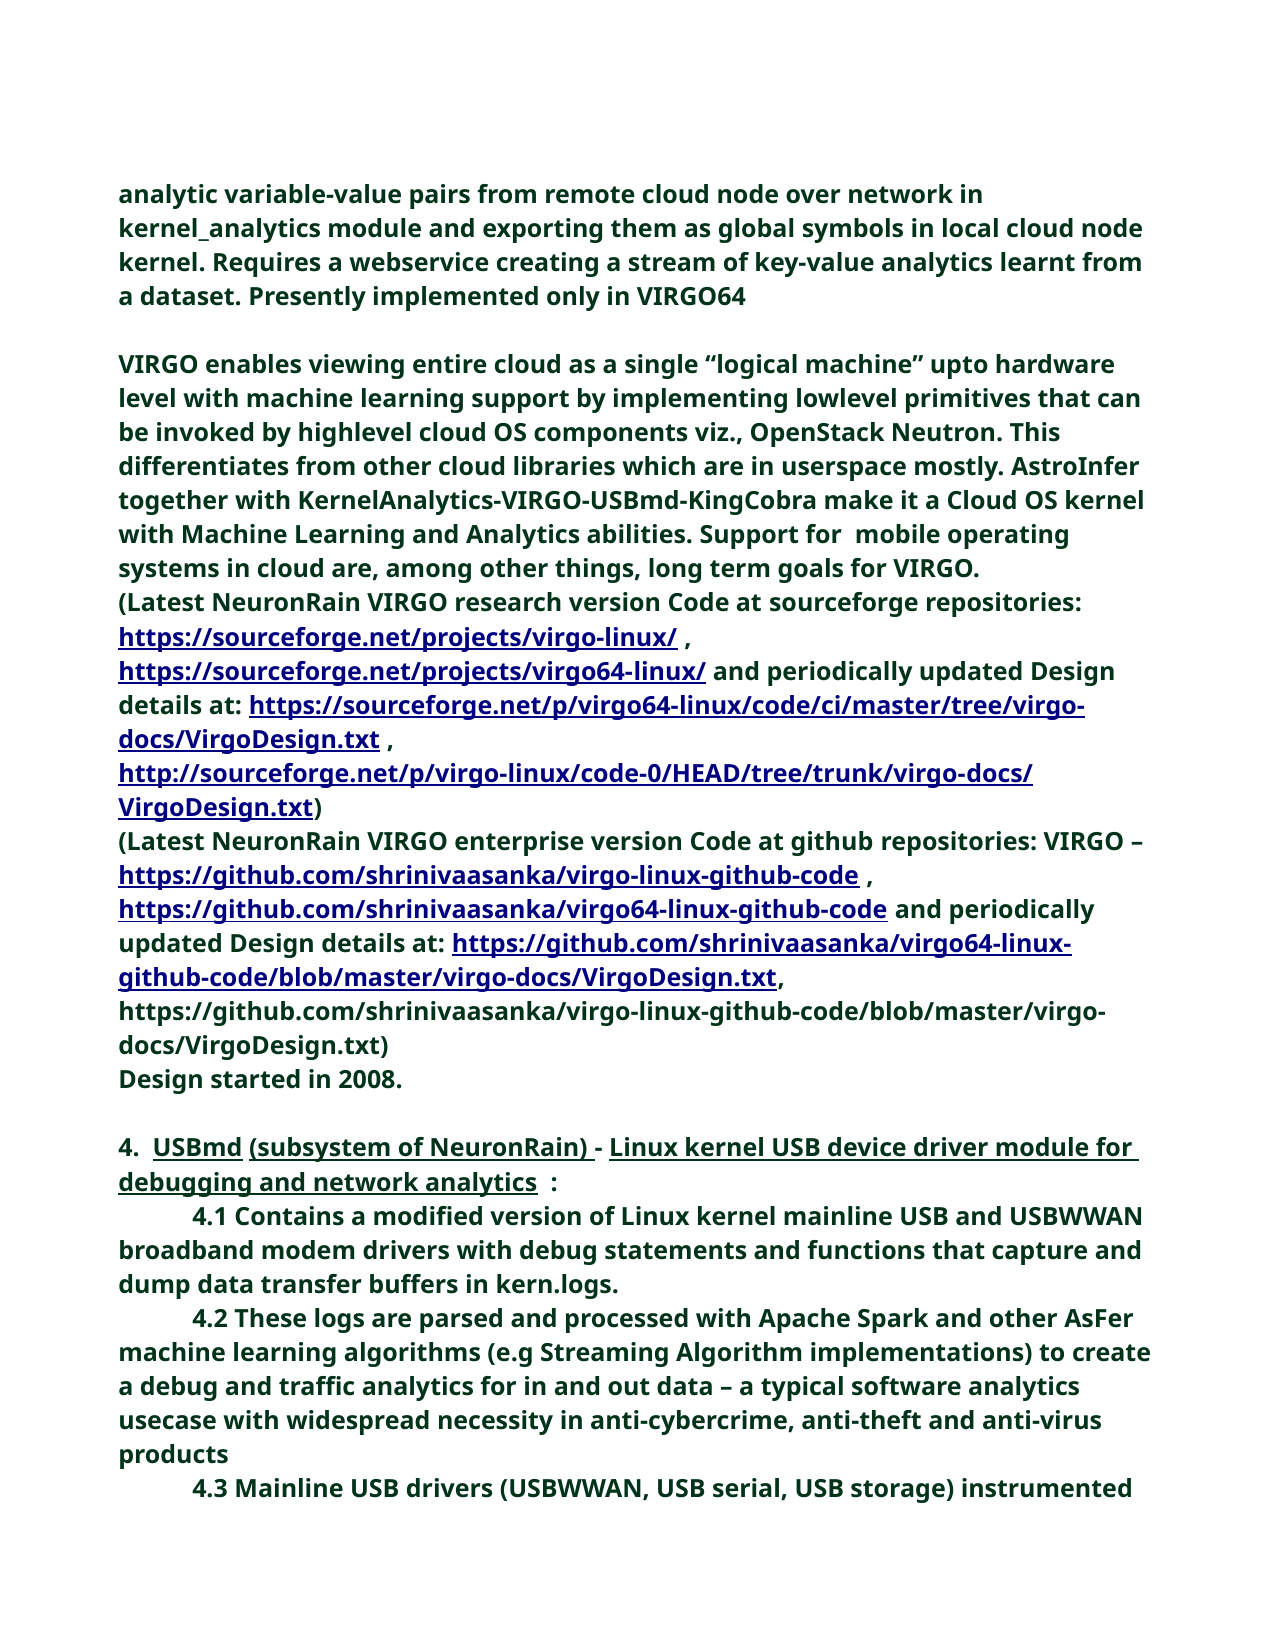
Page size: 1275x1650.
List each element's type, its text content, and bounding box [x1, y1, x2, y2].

text Design started in 2008. [118, 1062, 1157, 1096]
text analytic variable-value pairs from remote cloud node over network in kernel_analytics module and exporting them as global symbols in local cloud node kernel. Requires a webservice creating a stream of key-value analytics learnt from a dataset. Presently implemented only in VIRGO64 [118, 176, 1157, 313]
text VIRGO enables viewing entire cloud as a single “logical machine” upto hardware level with machine learning support by implementing lowlevel primitives that can be invoked by highlevel cloud OS components viz., OpenStack Neutron. This differentiates from other cloud libraries which are in userspace mostly. AstroInfer together with KernelAnalytics-VIRGO-USBmd-KingCobra make it a Cloud OS kernel with Machine Learning and Analytics abilities. Support for mobile operating systems in cloud are, among other things, long term goals for VIRGO. [118, 347, 1157, 585]
text (Latest NeuronRain VIRGO research version Code at sourceforge repositories: https://sourceforge.net/projects/virgo-linux/ , https://sourceforge.net/projects/virgo64-linux/ and periodically updated Design details at: https://sourceforge.net/p/virgo64-linux/code/ci/master/tree/virgo-docs/VirgoDesign.txt , http://sourceforge.net/p/virgo-linux/code-0/HEAD/tree/trunk/virgo-docs/VirgoDesign.txt) [118, 585, 1157, 823]
text 4.3 Mainline USB drivers (USBWWAN, USB serial, USB storage) instrumented [118, 1471, 1157, 1505]
text 4.1 Contains a modified version of Linux kernel mainline USB and USBWWAN broadband modem drivers with debug statements and functions that capture and dump data transfer buffers in kern.logs. [118, 1198, 1157, 1300]
text 4.2 These logs are parsed and processed with Apache Spark and other AsFer machine learning algorithms (e.g Streaming Algorithm implementations) to create a debug and traffic analytics for in and out data – a typical software analytics usecase with widespread necessity in anti-cybercrime, anti-theft and anti-virus products [118, 1300, 1157, 1471]
text 4. USBmd (subsystem of NeuronRain) - Linux kernel USB device driver module for debugging and network analytics : [118, 1130, 1157, 1198]
text (Latest NeuronRain VIRGO enterprise version Code at github repositories: VIRGO – https://github.com/shrinivaasanka/virgo-linux-github-code , https://github.com/shrinivaasanka/virgo64-linux-github-code and periodically updated Design details at: https://github.com/shrinivaasanka/virgo64-linux-github-code/blob/master/virgo-docs/VirgoDesign.txt, https://github.com/shrinivaasanka/virgo-linux-github-code/blob/master/virgo-docs/VirgoDesign.txt) [118, 823, 1157, 1062]
